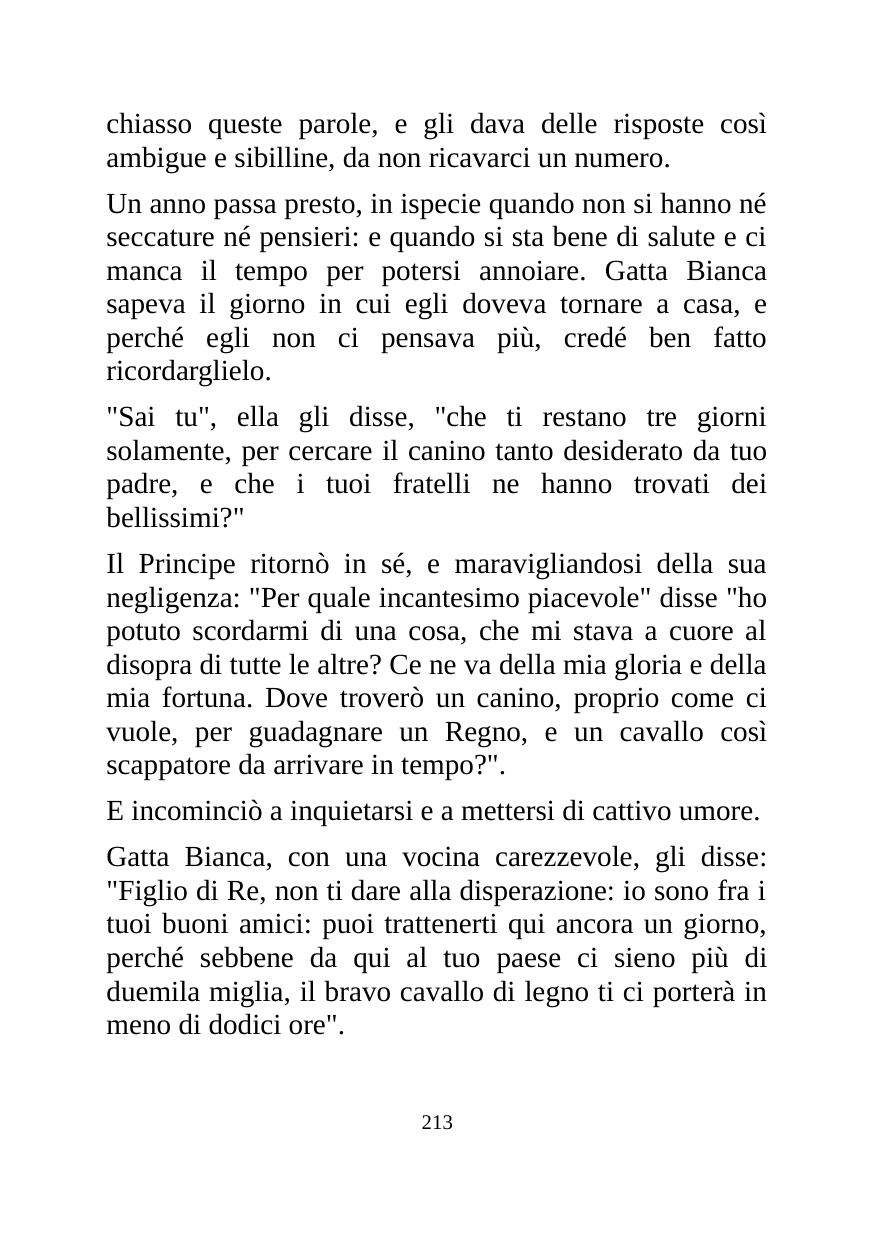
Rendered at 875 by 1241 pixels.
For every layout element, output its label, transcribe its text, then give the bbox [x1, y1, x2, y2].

text "Sai tu", ella gli disse, "che ti restano tre giorni solamente, per cercare il canino tanto desiderato da tuo padre, e che i tuoi fratelli ne hanno trovati dei bellissimi?" [106, 399, 768, 534]
text chiasso queste parole, e gli dava delle risposte così ambigue e sibilline, da non ricavarci un numero. [106, 106, 768, 173]
text Un anno passa presto, in ispecie quando non si hanno né seccature né pensieri: e quando si sta bene di salute e ci manca il tempo per potersi annoiare. Gatta Bianca sapeva il giorno in cui egli doveva tornare a casa, e perché egli non ci pensava più, credé ben fatto ricordarglielo. [106, 186, 768, 387]
text Gatta Bianca, con una vocina carezzevole, gli disse: "Figlio di Re, non ti dare alla disperazione: io sono fra i tuoi buoni amici: puoi trattenerti qui ancora un giorno, perché sebbene da qui al tuo paese ci sieno più di duemila miglia, il bravo cavallo di legno ti ci porterà in meno di dodici ore". [106, 839, 768, 1041]
text Il Principe ritornò in sé, e maravigliandosi della sua negligenza: "Per quale incantesimo piacevole" disse "ho potuto scordarmi di una cosa, che mi stava a cuore al disopra di tutte le altre? Ce ne va della mia gloria e della mia fortuna. Dove troverò un canino, proprio come ci vuole, per guadagnare un Regno, e un cavallo così scappatore da arrivare in tempo?". [106, 546, 768, 781]
text E incominciò a inquietarsi e a mettersi di cattivo umore. [106, 793, 768, 827]
